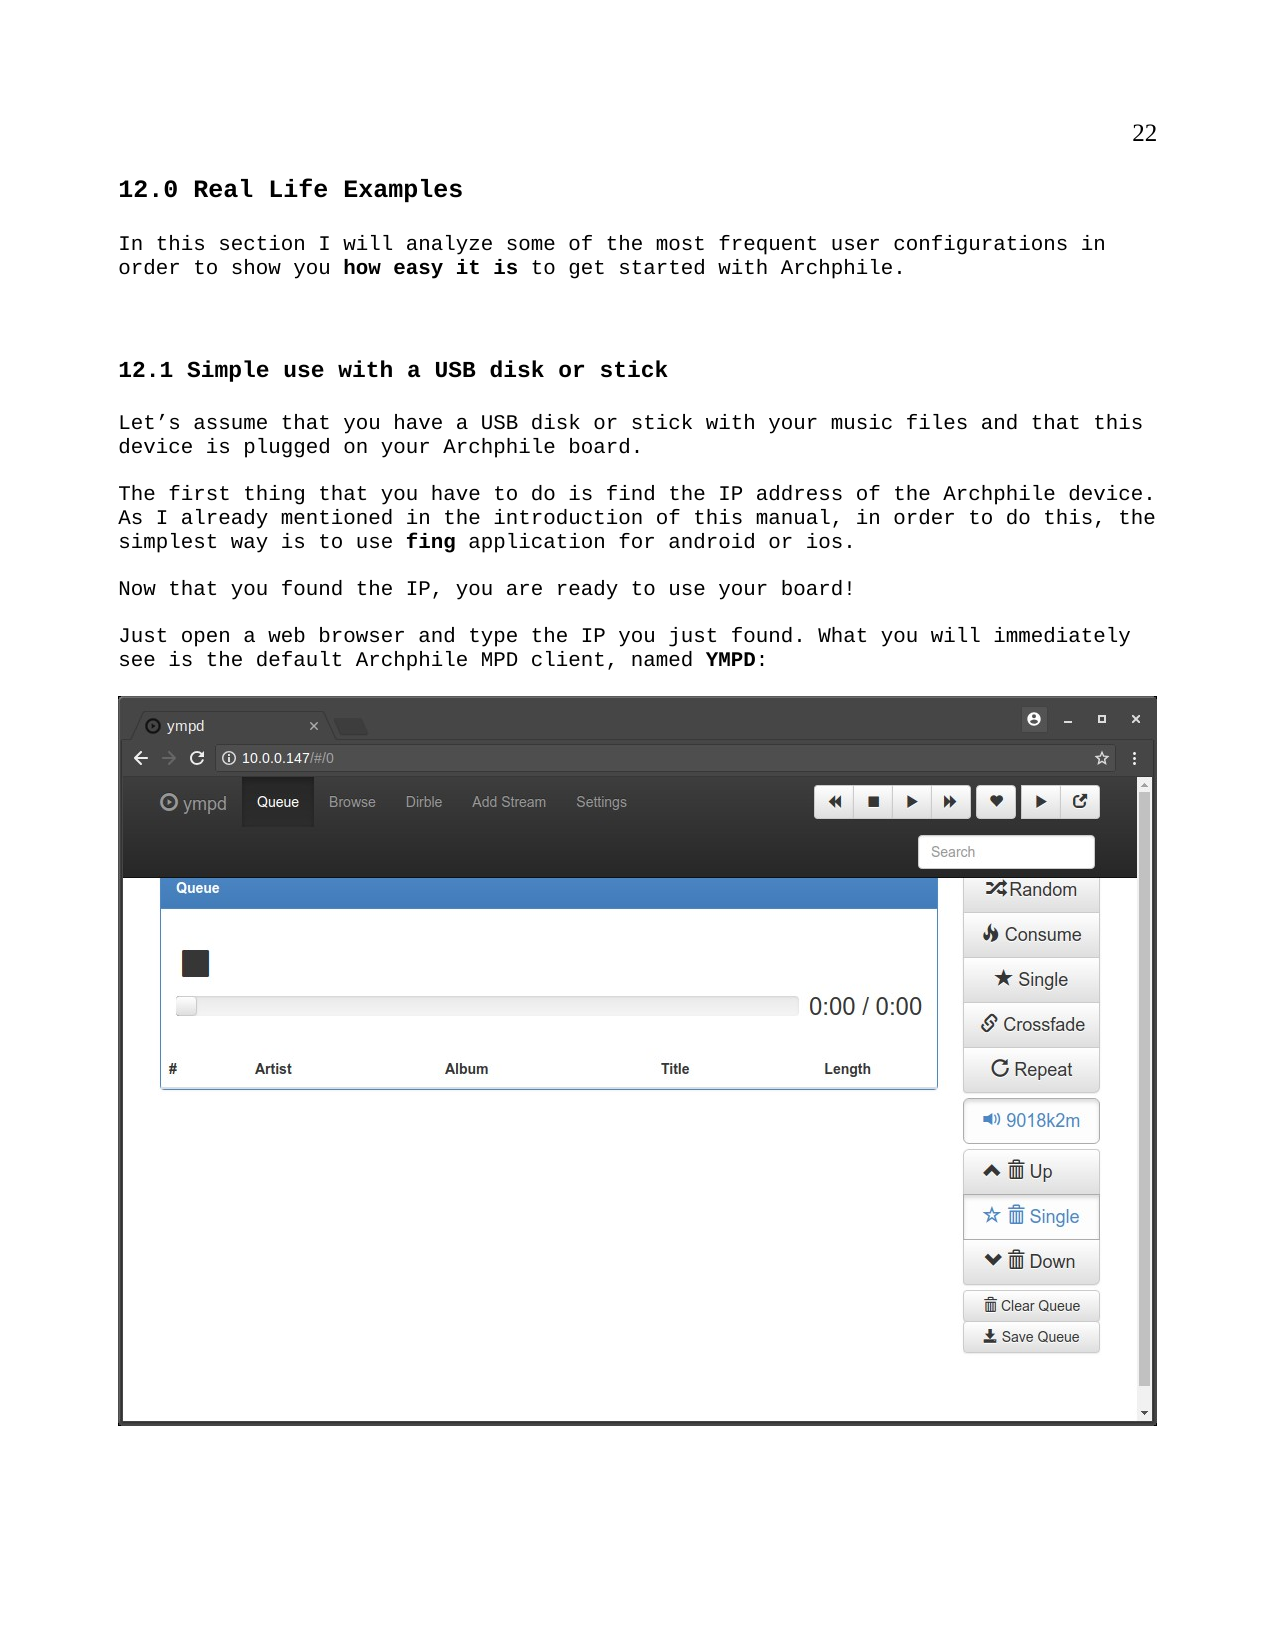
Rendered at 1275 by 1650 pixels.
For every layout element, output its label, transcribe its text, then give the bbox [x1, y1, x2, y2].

text 12.0 Real Life Examples [118, 176, 1157, 205]
text Just open a web browser and type the IP you just found. What you will immediately see is the default Archphile MPD client, named YMPD: [118, 625, 1157, 672]
text Let’s assume that you have a USB disk or stick with your music files and that this device is plugged οn your Archphile board. [118, 412, 1157, 460]
text 12.1 Simple use with a USB disk or stick [118, 358, 1157, 384]
text The first thing that you have to do is find the IP address of the Archphile device. As I already mentioned in the introduction of this manual, in order to do this, the simplest way is to use fing application for android or ios. [118, 483, 1157, 554]
text In this section I will analyze some of the most frequent user configurations in order to show you how easy it is to get started with Archphile. [118, 233, 1157, 280]
text Now that you found the IP, you are ready to use your board! [118, 578, 1157, 602]
picture [118, 696, 1157, 1426]
